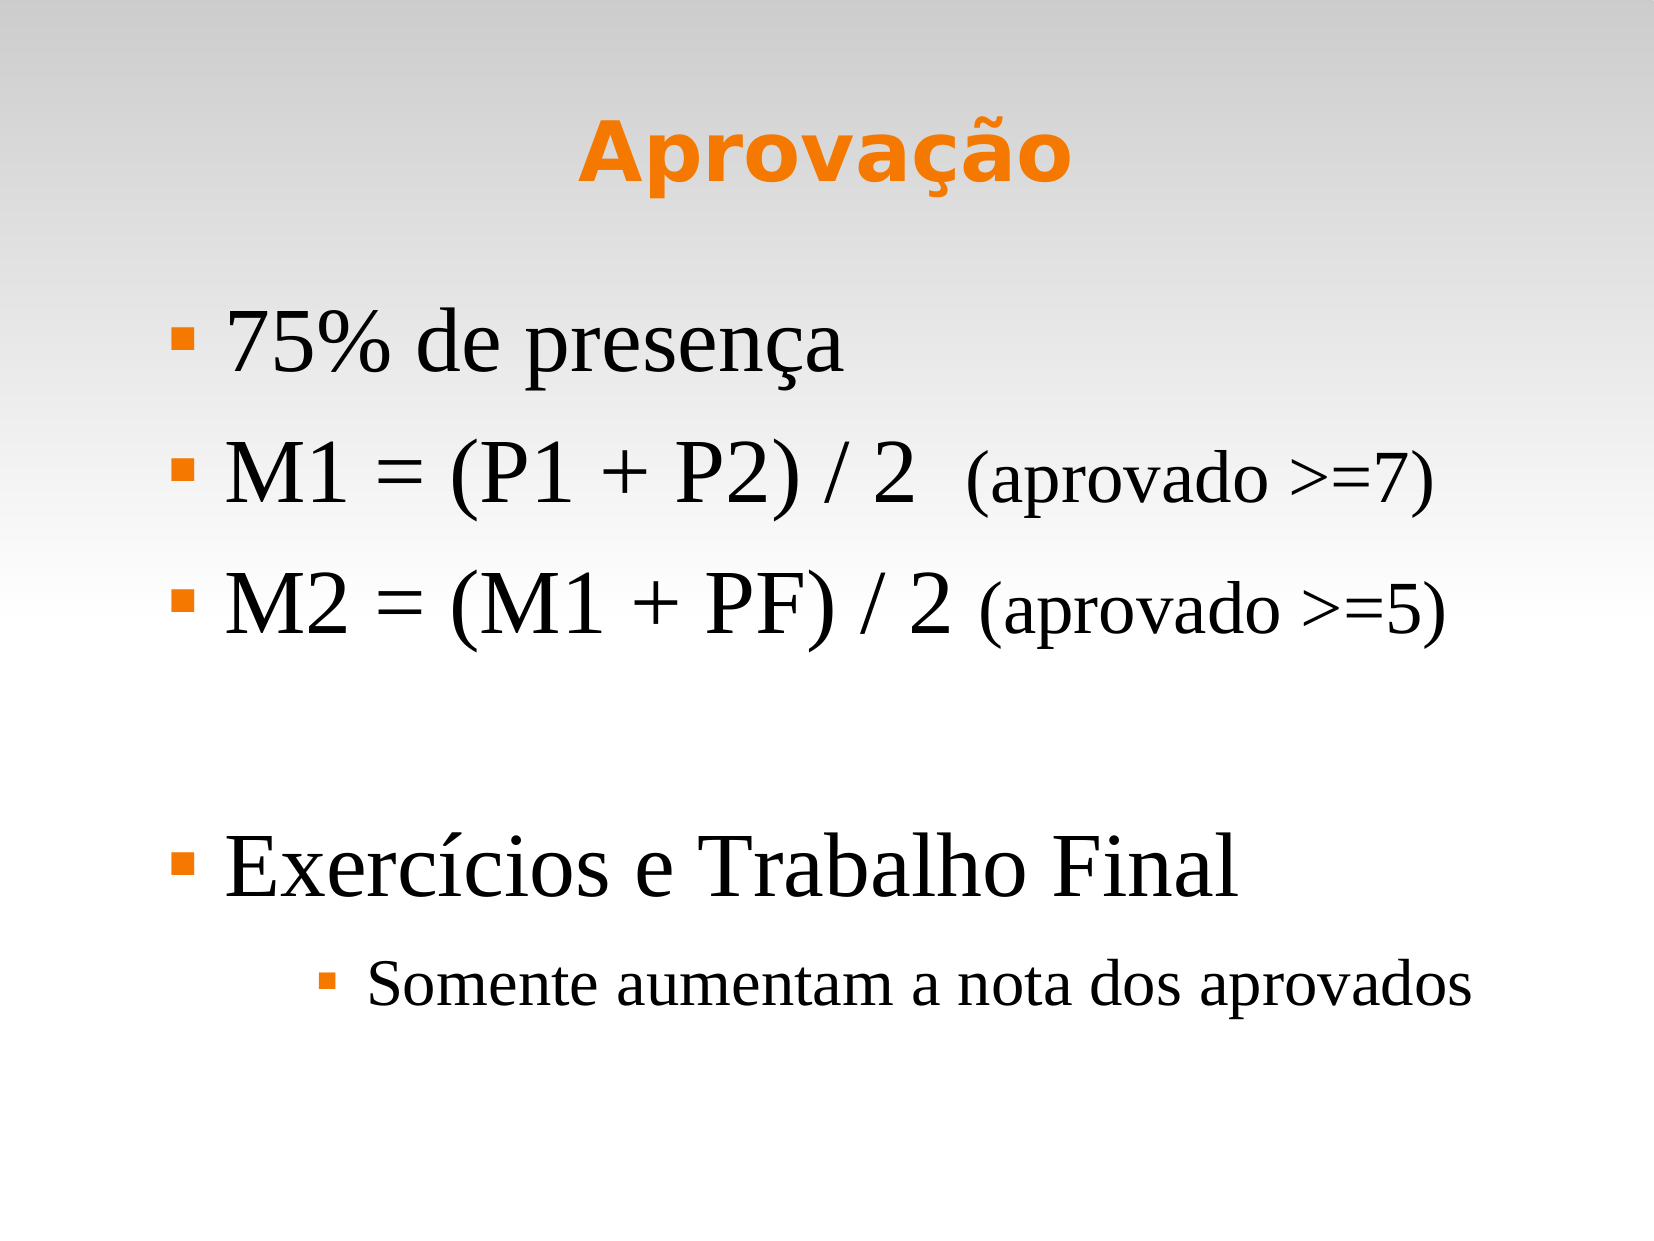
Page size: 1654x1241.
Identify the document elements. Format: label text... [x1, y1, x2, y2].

list 75% de presença M1 = (P1 + P2) / 2 (aprovado >=7) M2 = (M1 + PF) / 2 (aprovado >=5) Exercícios e Trabalho Final Somente aumentam a nota dos aprovados [82, 290, 1571, 1140]
title Aprovação [82, 49, 1571, 257]
